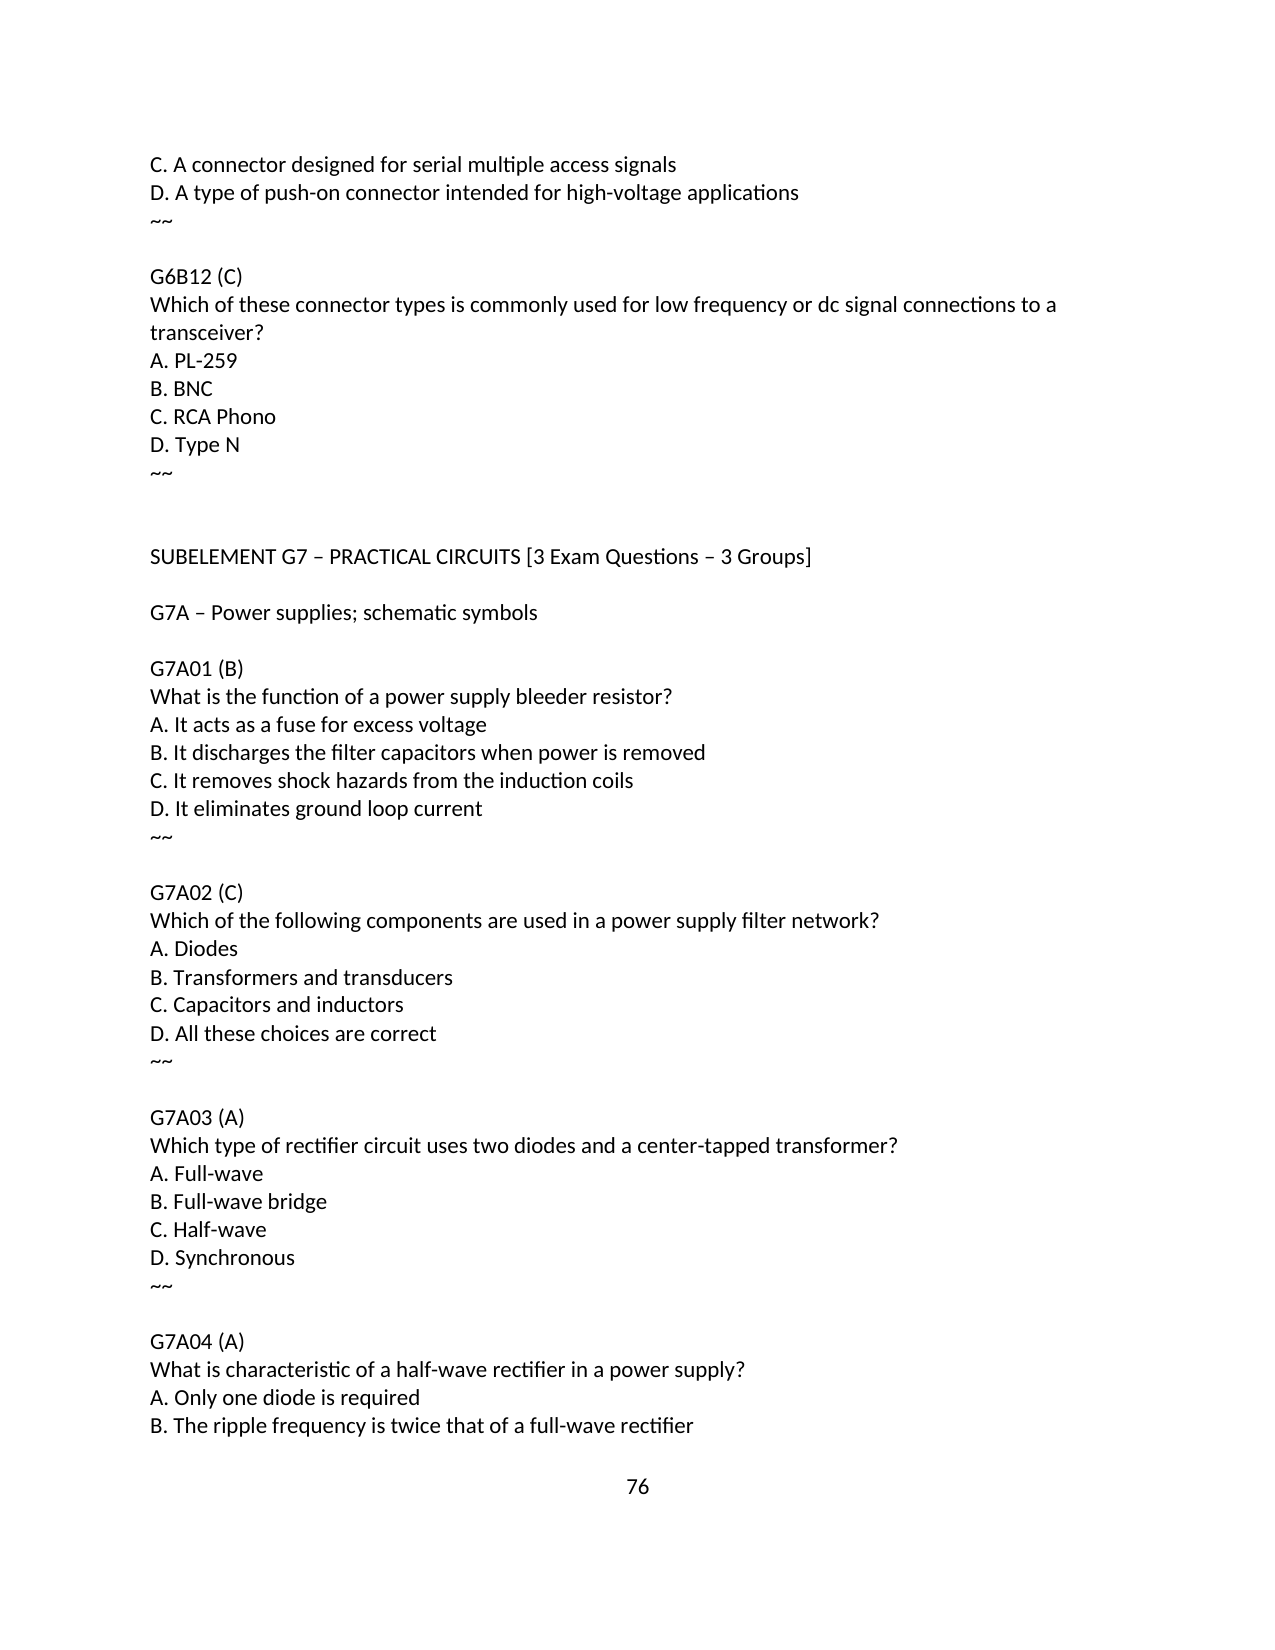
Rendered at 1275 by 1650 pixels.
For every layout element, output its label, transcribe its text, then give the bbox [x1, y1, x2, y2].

text ~~ [150, 1271, 1125, 1299]
text C. Capacitors and inductors [150, 991, 1125, 1019]
text G6B12 (C) [150, 262, 1125, 290]
text C. A connector designed for serial multiple access signals [150, 150, 1125, 178]
text C. RCA Phono [150, 402, 1125, 430]
text G7A03 (A) [150, 1103, 1125, 1131]
text G7A01 (B) [150, 654, 1125, 682]
text A. Only one diode is required [150, 1383, 1125, 1411]
text ~~ [150, 458, 1125, 486]
text Which of these connector types is commonly used for low frequency or dc signal connections to a transceiver? [150, 290, 1125, 346]
text D. Type N [150, 430, 1125, 458]
text SUBELEMENT G7 – PRACTICAL CIRCUITS [3 Exam Questions – 3 Groups] [150, 542, 1125, 570]
text Which of the following components are used in a power supply filter network? [150, 907, 1125, 934]
text D. A type of push-on connector intended for high-voltage applications [150, 178, 1125, 206]
text G7A04 (A) [150, 1327, 1125, 1355]
text Which type of rectifier circuit uses two diodes and a center-tapped transformer? [150, 1131, 1125, 1159]
text A. PL-259 [150, 346, 1125, 374]
text ~~ [150, 206, 1125, 234]
text G7A02 (C) [150, 878, 1125, 907]
text B. BNC [150, 374, 1125, 402]
text What is the function of a power supply bleeder resistor? [150, 682, 1125, 710]
text B. The ripple frequency is twice that of a full-wave rectifier [150, 1411, 1125, 1439]
text A. Full-wave [150, 1159, 1125, 1187]
text B. Transformers and transducers [150, 963, 1125, 991]
text A. Diodes [150, 934, 1125, 963]
text B. It discharges the filter capacitors when power is removed [150, 738, 1125, 766]
text ~~ [150, 822, 1125, 851]
text C. It removes shock hazards from the induction coils [150, 766, 1125, 794]
text D. Synchronous [150, 1243, 1125, 1271]
text B. Full-wave bridge [150, 1187, 1125, 1215]
text D. All these choices are correct [150, 1019, 1125, 1047]
text D. It eliminates ground loop current [150, 794, 1125, 822]
text A. It acts as a fuse for excess voltage [150, 710, 1125, 738]
text C. Half-wave [150, 1215, 1125, 1243]
text ~~ [150, 1047, 1125, 1075]
text G7A – Power supplies; schematic symbols [150, 598, 1125, 626]
text What is characteristic of a half-wave rectifier in a power supply? [150, 1355, 1125, 1383]
